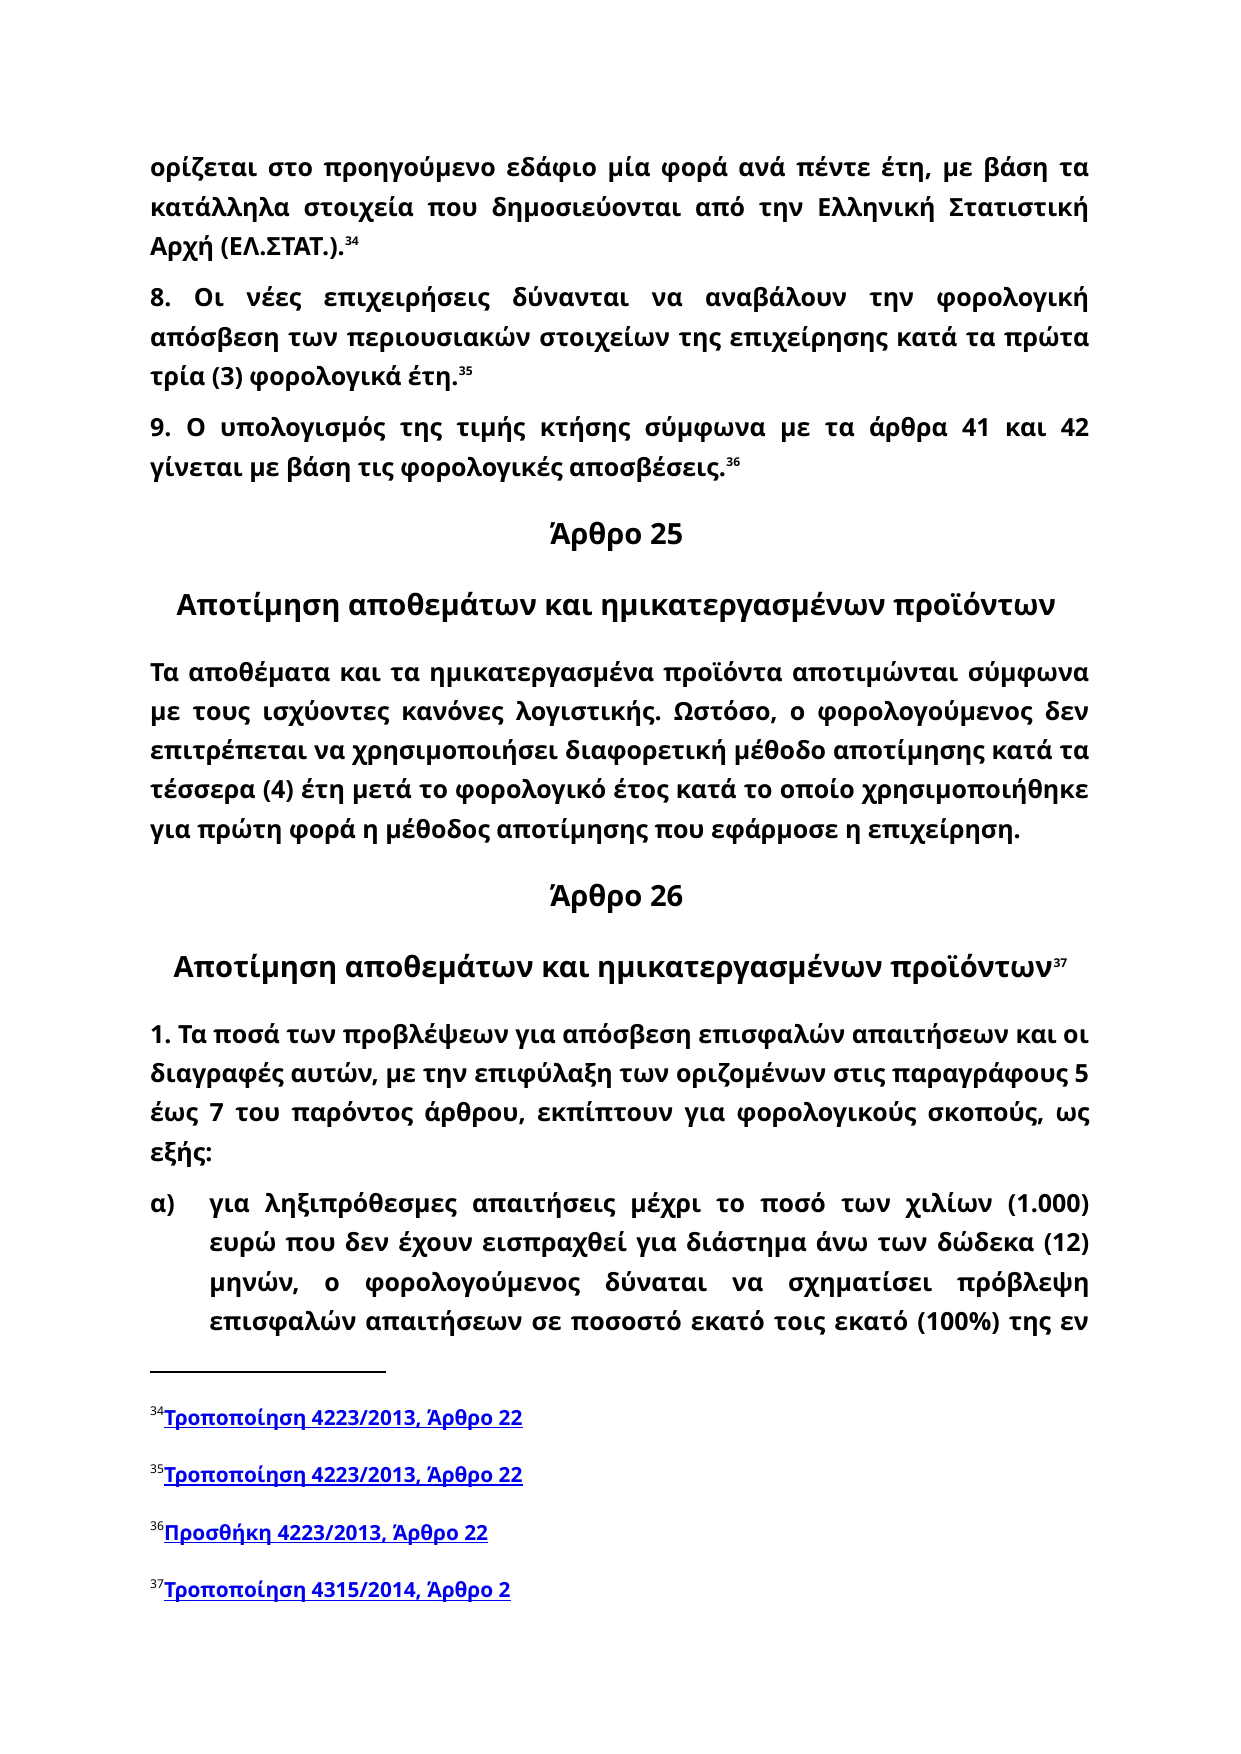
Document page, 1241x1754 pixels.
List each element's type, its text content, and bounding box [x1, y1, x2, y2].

text 9. Ο υπολογισμός της τιμής κτήσης σύμφωνα με τα άρθρα 41 και 42 γίνεται με βάση τις φορολογικές αποσβέσεις. [150, 410, 1090, 483]
text ορίζεται στο προηγούμενο εδάφιο μία φορά ανά πέντε έτη, με βάση τα κατάλληλα στοιχεία που δημοσιεύονται από την Ελληνική Στατιστική Αρχή (ΕΛ.ΣΤΑΤ.). [150, 150, 1090, 262]
text Τροποποίηση 4223/2013, Άρθρο 22 [150, 1460, 1090, 1489]
subtitle Άρθρο 26 [150, 875, 1090, 915]
subtitle Αποτίμηση αποθεμάτων και ημικατεργασμένων προϊόντων [150, 584, 1090, 624]
list α) για ληξιπρόθεσμες απαιτήσεις μέχρι το ποσό των χιλίων (1.000) ευρώ που δεν έχουν εισπραχθεί για διάστημα άνω των δώδεκα (12) μηνών, ο φορολογούμενος δύναται να σχηματίσει πρόβλεψη επισφαλών απαιτήσεων σε ποσοστό εκατό τοις εκατό (100%) της εν [150, 1186, 1090, 1337]
text Προσθήκη 4223/2013, Άρθρο 22 [150, 1518, 1090, 1546]
subtitle Αποτίμηση αποθεμάτων και ημικατεργασμένων προϊόντων [150, 946, 1090, 986]
text 8. Οι νέες επιχειρήσεις δύνανται να αναβάλουν την φορολογική απόσβεση των περιουσιακών στοιχείων της επιχείρησης κατά τα πρώτα τρία (3) φορολογικά έτη. [150, 280, 1090, 392]
text Τα αποθέματα και τα ημικατεργασμένα προϊόντα αποτιμώνται σύμφωνα με τους ισχύοντες κανόνες λογιστικής. Ωστόσο, ο φορολογούμενος δεν επιτρέπεται να χρησιμοποιήσει διαφορετική μέθοδο αποτίμησης κατά τα τέσσερα (4) έτη μετά το φορολογικό έτος κατά το οποίο χρησιμοποιήθηκε για πρώτη φορά η μέθοδος αποτίμησης που εφάρμοσε η επιχείρηση. [150, 654, 1090, 845]
text Τροποποίηση 4223/2013, Άρθρο 22 [150, 1403, 1090, 1431]
subtitle Άρθρο 25 [150, 513, 1090, 553]
text 1. Τα ποσά των προβλέψεων για απόσβεση επισφαλών απαιτήσεων και οι διαγραφές αυτών, με την επιφύλαξη των οριζομένων στις παραγράφους 5 έως 7 του παρόντος άρθρου, εκπίπτουν για φορολογικούς σκοπούς, ως εξής: [150, 1017, 1090, 1168]
text Τροποποίηση 4315/2014, Άρθρο 2 [150, 1576, 1090, 1604]
